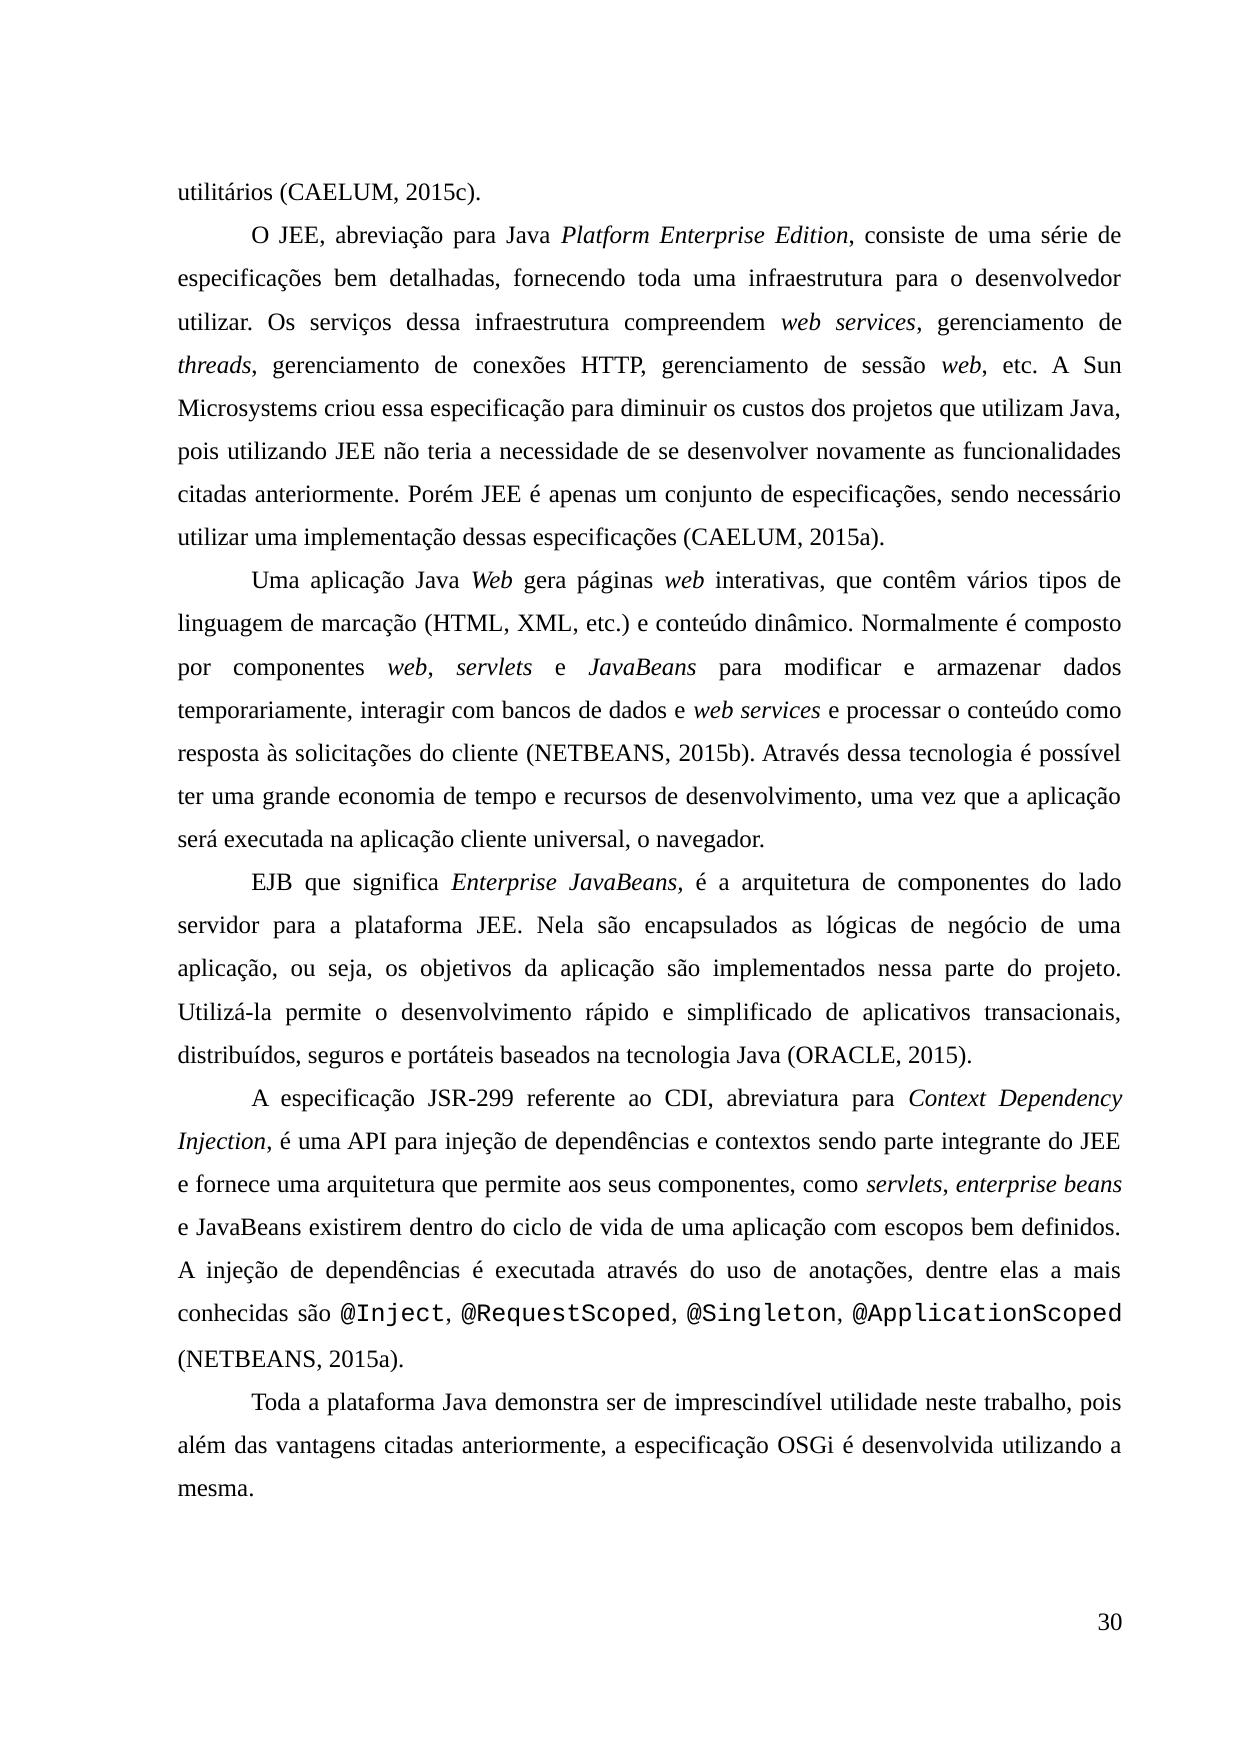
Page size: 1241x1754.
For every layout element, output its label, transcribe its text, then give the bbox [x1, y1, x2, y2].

text Uma aplicação Java Web gera páginas web interativas, que contêm vários tipos de linguagem de marcação (HTML, XML, etc.) e conteúdo dinâmico. Normalmente é composto por componentes web, servlets e JavaBeans para modificar e armazenar dados temporariamente, interagir com bancos de dados e web services e processar o conteúdo como resposta às solicitações do cliente (NETBEANS, 2015b). Através dessa tecnologia é possível ter uma grande economia de tempo e recursos de desenvolvimento, uma vez que a aplicação será executada na aplicação cliente universal, o navegador. [177, 565, 1122, 853]
text utilitários (CAELUM, 2015c). [177, 177, 1122, 206]
text A especificação JSR-299 referente ao CDI, abreviatura para Context Dependency Injection, é uma API para injeção de dependências e contextos sendo parte integrante do JEE e fornece uma arquitetura que permite aos seus componentes, como servlets, enterprise beans e JavaBeans existirem dentro do ciclo de vida de uma aplicação com escopos bem definidos. A injeção de dependências é executada através do uso de anotações, dentre elas a mais conhecidas são @Inject, @RequestScoped, @Singleton, @ApplicationScoped (NETBEANS, 2015a). [177, 1083, 1122, 1372]
text O JEE, abreviação para Java Platform Enterprise Edition, consiste de uma série de especificações bem detalhadas, fornecendo toda uma infraestrutura para o desenvolvedor utilizar. Os serviços dessa infraestrutura compreendem web services, gerenciamento de threads, gerenciamento de conexões HTTP, gerenciamento de sessão web, etc. A Sun Microsystems criou essa especificação para diminuir os custos dos projetos que utilizam Java, pois utilizando JEE não teria a necessidade de se desenvolver novamente as funcionalidades citadas anteriormente. Porém JEE é apenas um conjunto de especificações, sendo necessário utilizar uma implementação dessas especificações (CAELUM, 2015a). [177, 220, 1122, 551]
text EJB que significa Enterprise JavaBeans, é a arquitetura de componentes do lado servidor para a plataforma JEE. Nela são encapsulados as lógicas de negócio de uma aplicação, ou seja, os objetivos da aplicação são implementados nessa parte do projeto. Utilizá-la permite o desenvolvimento rápido e simplificado de aplicativos transacionais, distribuídos, seguros e portáteis baseados na tecnologia Java (ORACLE, 2015). [177, 867, 1122, 1068]
text Toda a plataforma Java demonstra ser de imprescindível utilidade neste trabalho, pois além das vantagens citadas anteriormente, a especificação OSGi é desenvolvida utilizando a mesma. [177, 1387, 1122, 1502]
